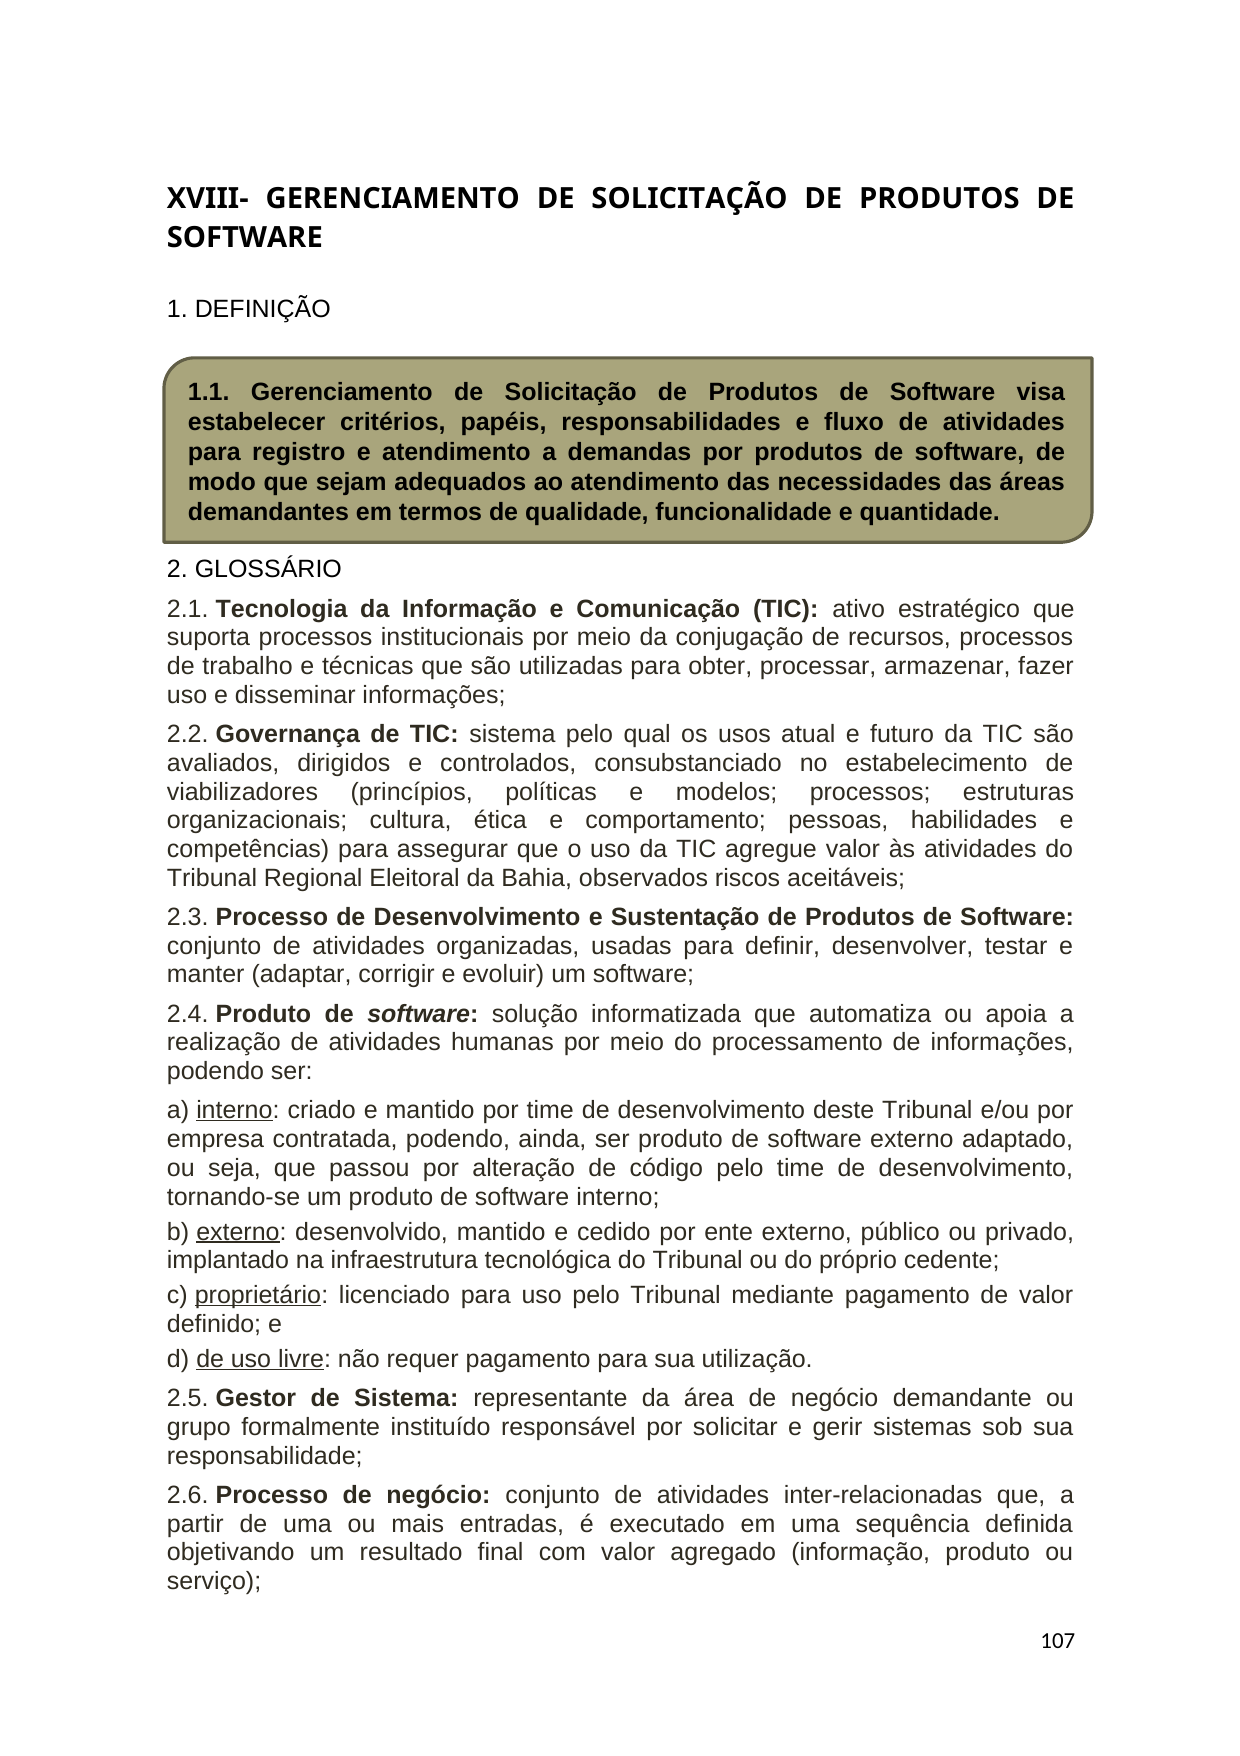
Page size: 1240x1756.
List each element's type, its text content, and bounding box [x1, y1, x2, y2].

list 2.2. Governança de TIC: sistema pelo qual os usos atual e futuro da TIC são avaliados, dirigidos e controlados, consubstanciado no estabelecimento de viabilizadores (princípios, políticas e modelos; processos; estruturas organizacionais; cultura, ética e comportamento; pessoas, habilidades e competências) para assegurar que o uso da TIC agregue valor às atividades do Tribunal Regional Eleitoral da Bahia, observados riscos aceitáveis; [167, 719, 1075, 891]
list 2.3. Processo de Desenvolvimento e Sustentação de Produtos de Software: conjunto de atividades organizadas, usadas para definir, desenvolver, testar e manter (adaptar, corrigir e evoluir) um software; [167, 902, 1075, 988]
text 1. DEFINIÇÃO [167, 294, 1075, 323]
list 2.6. Processo de negócio: conjunto de atividades inter-relacionadas que, a partir de uma ou mais entradas, é executado em uma sequência definida objetivando um resultado final com valor agregado (informação, produto ou serviço); [167, 1480, 1075, 1595]
list 2.1. Tecnologia da Informação e Comunicação (TIC): ativo estratégico que suporta processos institucionais por meio da conjugação de recursos, processos de trabalho e técnicas que são utilizadas para obter, processar, armazenar, fazer uso e disseminar informações; [167, 593, 1075, 708]
list d) de uso livre: não requer pagamento para sua utilização. [167, 1344, 1075, 1373]
list b) externo: desenvolvido, mantido e cedido por ente externo, público ou privado, implantado na infraestrutura tecnológica do Tribunal ou do próprio cedente; [167, 1216, 1075, 1274]
list a) interno: criado e mantido por time de desenvolvimento deste Tribunal e/ou por empresa contratada, podendo, ainda, ser produto de software externo adaptado, ou seja, que passou por alteração de código pelo time de desenvolvimento, tornando-se um produto de software interno; [167, 1095, 1075, 1210]
list c) proprietário: licenciado para uso pelo Tribunal mediante pagamento de valor definido; e [167, 1280, 1075, 1338]
text XVIII- GERENCIAMENTO DE SOLICITAÇÃO DE PRODUTOS DE SOFTWARE [167, 177, 1075, 256]
list 2.5. Gestor de Sistema: representante da área de negócio demandante ou grupo formalmente instituído responsável por solicitar e gerir sistemas sob sua responsabilidade; [167, 1383, 1075, 1469]
text 2. GLOSSÁRIO [167, 554, 1075, 583]
list 2.4. Produto de software: solução informatizada que automatiza ou apoia a realização de atividades humanas por meio do processamento de informações, podendo ser: [167, 998, 1075, 1085]
